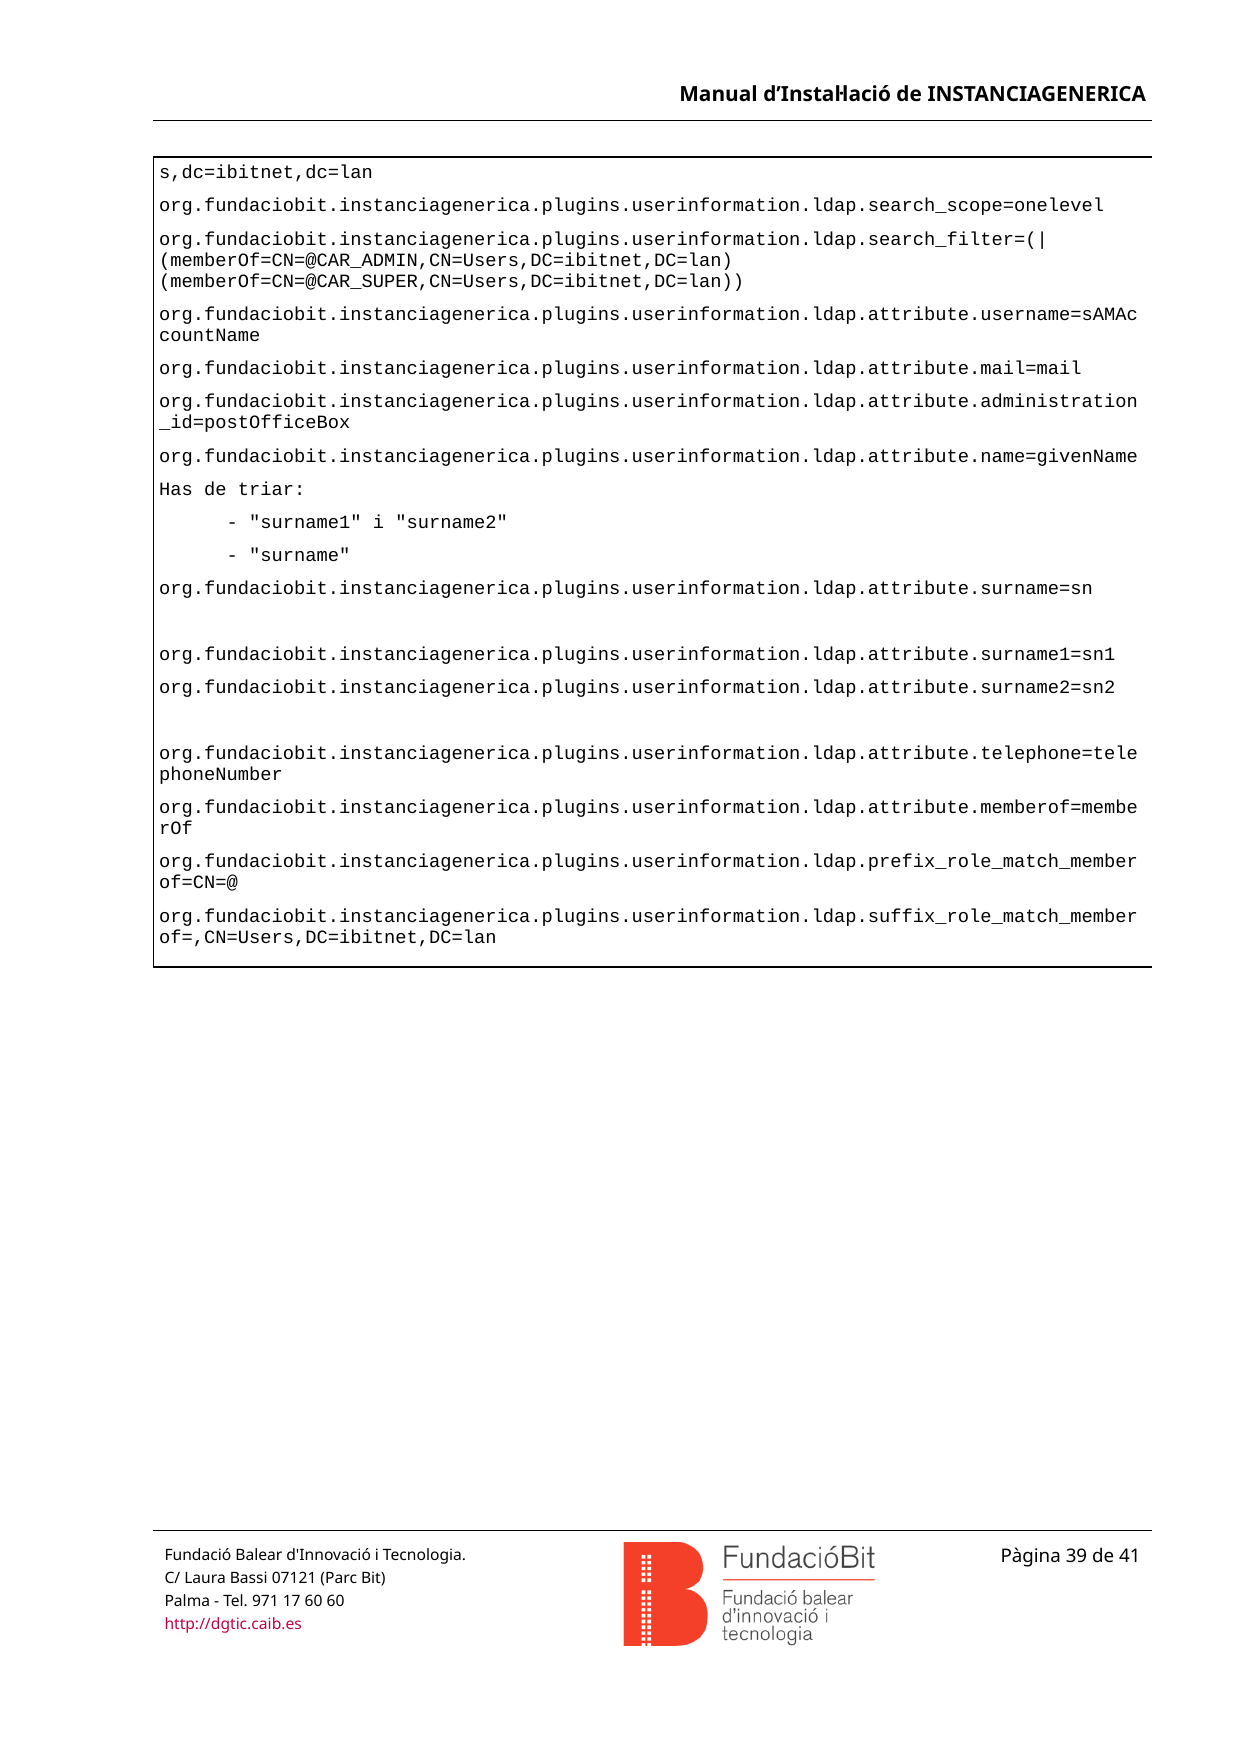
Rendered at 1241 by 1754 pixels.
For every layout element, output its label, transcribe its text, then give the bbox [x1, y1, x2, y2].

table_header s,dc=ibitnet,dc=lan org.fundaciobit.instanciagenerica.plugins.userinformation.ldap.search_scope=onelevel org.fundaciobit.instanciagenerica.plugins.userinformation.ldap.search_filter=(|(memberOf=CN=@CAR_ADMIN,CN=Users,DC=ibitnet,DC=lan)(memberOf=CN=@CAR_SUPER,CN=Users,DC=ibitnet,DC=lan)) org.fundaciobit.instanciagenerica.plugins.userinformation.ldap.attribute.username=sAMAccountName org.fundaciobit.instanciagenerica.plugins.userinformation.ldap.attribute.mail=mail org.fundaciobit.instanciagenerica.plugins.userinformation.ldap.attribute.administration_id=postOfficeBox org.fundaciobit.instanciagenerica.plugins.userinformation.ldap.attribute.name=givenName Has de triar: - "surname1" i "surname2" - "surname" org.fundaciobit.instanciagenerica.plugins.userinformation.ldap.attribute.surname=sn org.fundaciobit.instanciagenerica.plugins.userinformation.ldap.attribute.surname1=sn1 org.fundaciobit.instanciagenerica.plugins.userinformation.ldap.attribute.surname2=sn2 org.fundaciobit.instanciagenerica.plugins.userinformation.ldap.attribute.telephone=telephoneNumber org.fundaciobit.instanciagenerica.plugins.userinformation.ldap.attribute.memberof=memberOf org.fundaciobit.instanciagenerica.plugins.userinformation.ldap.prefix_role_match_memberof=CN=@ org.fundaciobit.instanciagenerica.plugins.userinformation.ldap.suffix_role_match_memberof=,CN=Users,DC=ibitnet,DC=lan [154, 158, 1152, 966]
picture [623, 1542, 875, 1646]
